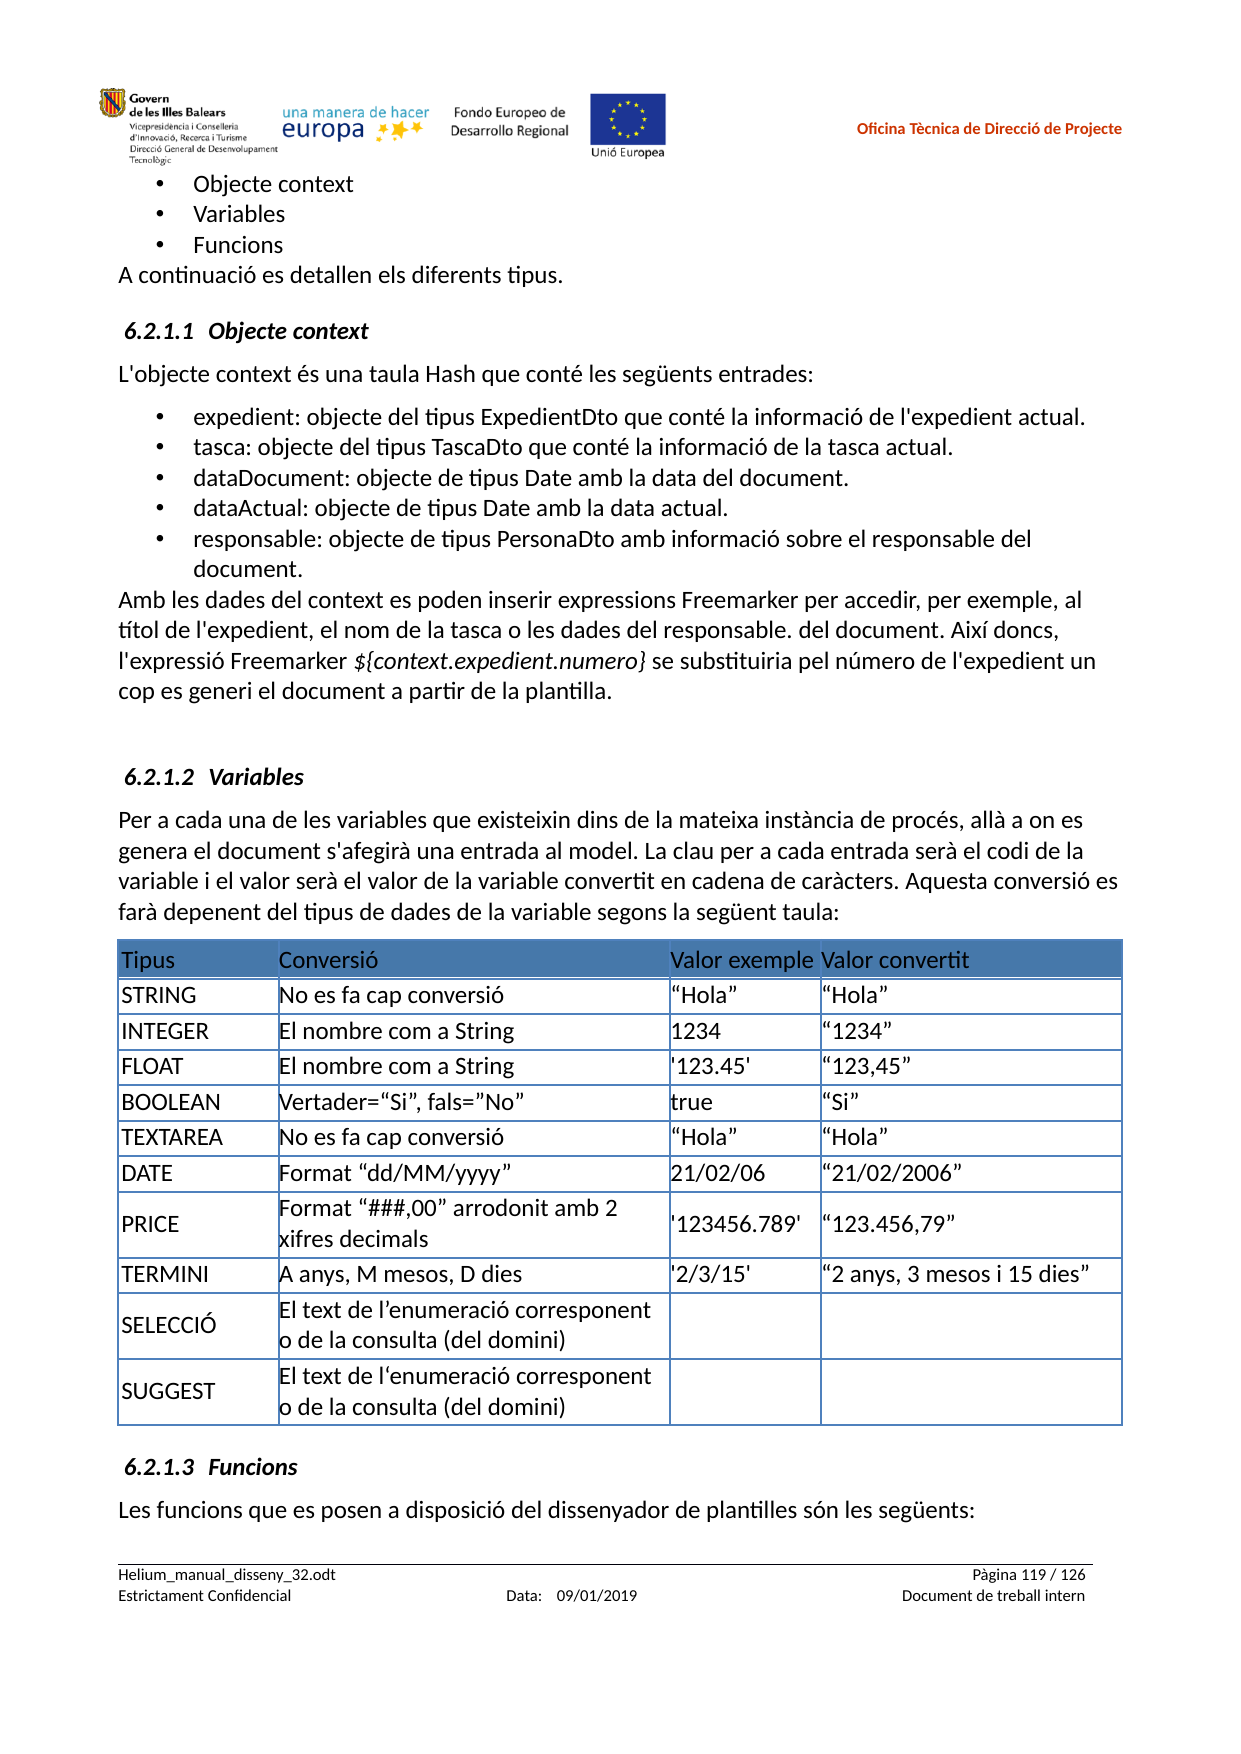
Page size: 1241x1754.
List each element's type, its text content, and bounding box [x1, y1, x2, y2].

table_cell '123456.789' [671, 1193, 820, 1257]
table_cell “Si” [822, 1086, 1121, 1119]
table_cell “Hola” [671, 1122, 820, 1155]
table_cell “Hola” [671, 980, 820, 1013]
list responsable: objecte de tipus PersonaDto amb informació sobre el responsable del document. [156, 523, 1122, 584]
list dataActual: objecte de tipus Date amb la data actual. [156, 492, 1122, 523]
table_cell SUGGEST [119, 1360, 278, 1424]
table_header Valor convertit [822, 941, 1121, 977]
table_header Valor exemple [671, 941, 820, 977]
table_cell FLOAT [119, 1051, 278, 1084]
table_cell STRING [119, 980, 278, 1013]
table_cell INTEGER [119, 1015, 278, 1048]
table_cell No es fa cap conversió [280, 980, 669, 1013]
table_cell BOOLEAN [119, 1086, 278, 1119]
picture [99, 87, 668, 166]
table_cell [671, 1360, 820, 1424]
list dataDocument: objecte de tipus Date amb la data del document. [156, 462, 1122, 492]
table_cell '123.45' [671, 1051, 820, 1084]
table_cell El text de l’enumeració corresponent o de la consulta (del domini) [280, 1294, 669, 1358]
subtitle Variables [118, 762, 1122, 792]
table_cell [822, 1294, 1121, 1358]
subtitle Objecte context [118, 315, 1122, 345]
subtitle Funcions [118, 1451, 1122, 1482]
text L'objecte context és una taula Hash que conté les següents entrades: [118, 358, 1122, 388]
table_cell El text de l‘enumeració corresponent o de la consulta (del domini) [280, 1360, 669, 1424]
table_cell “2 anys, 3 mesos i 15 dies” [822, 1259, 1121, 1292]
table_cell TERMINI [119, 1259, 278, 1292]
text Per a cada una de les variables que existeixin dins de la mateixa instància de procés, allà a on es genera el document s'afegirà una entrada al model. La clau per a cada entrada serà el codi de la variable i el valor serà el valor de la variable convertit en cadena de caràcters. Aquesta conversió es farà depenent del tipus de dades de la variable segons la següent taula: [118, 804, 1122, 926]
table_cell 21/02/06 [671, 1157, 820, 1191]
table_cell 1234 [671, 1015, 820, 1048]
table_cell “Hola” [822, 1122, 1121, 1155]
table_cell PRICE [119, 1193, 278, 1257]
text Les funcions que es posen a disposició del dissenyador de plantilles són les següents: [118, 1494, 1122, 1524]
table_cell “Hola” [822, 980, 1121, 1013]
table_cell El nombre com a String [280, 1051, 669, 1084]
table_cell '2/3/15' [671, 1259, 820, 1292]
table_cell [671, 1294, 820, 1358]
table_cell [822, 1360, 1121, 1424]
table_cell Format “dd/MM/yyyy” [280, 1157, 669, 1191]
table_header Conversió [280, 941, 669, 977]
table_cell “1234” [822, 1015, 1121, 1048]
list Funcions [156, 229, 1122, 259]
table_cell “21/02/2006” [822, 1157, 1121, 1191]
table_cell “123,45” [822, 1051, 1121, 1084]
text Amb les dades del context es poden inserir expressions Freemarker per accedir, per exemple, al títol de l'expedient, el nom de la tasca o les dades del responsable. del document. Així doncs, l'expressió Freemarker ${context.expedient.numero} se substituiria pel número de l'expedient un cop es generi el document a partir de la plantilla. [118, 584, 1122, 706]
table_cell true [671, 1086, 820, 1119]
text A continuació es detallen els diferents tipus. [118, 259, 1122, 290]
table_cell TEXTAREA [119, 1122, 278, 1155]
table_header Tipus [119, 941, 278, 977]
table_cell No es fa cap conversió [280, 1122, 669, 1155]
list Variables [156, 198, 1122, 229]
table_cell “123.456,79” [822, 1193, 1121, 1257]
list expedient: objecte del tipus ExpedientDto que conté la informació de l'expedient actual. [156, 401, 1122, 431]
list tasca: objecte del tipus TascaDto que conté la informació de la tasca actual. [156, 431, 1122, 462]
table_cell El nombre com a String [280, 1015, 669, 1048]
table_cell Format “###,00” arrodonit amb 2 xifres decimals [280, 1193, 669, 1257]
table_cell SELECCIÓ [119, 1294, 278, 1358]
table_cell Vertader=“Si”, fals=”No” [280, 1086, 669, 1119]
table_cell A anys, M mesos, D dies [280, 1259, 669, 1292]
list Objecte context [156, 168, 1122, 198]
table_cell DATE [119, 1157, 278, 1191]
